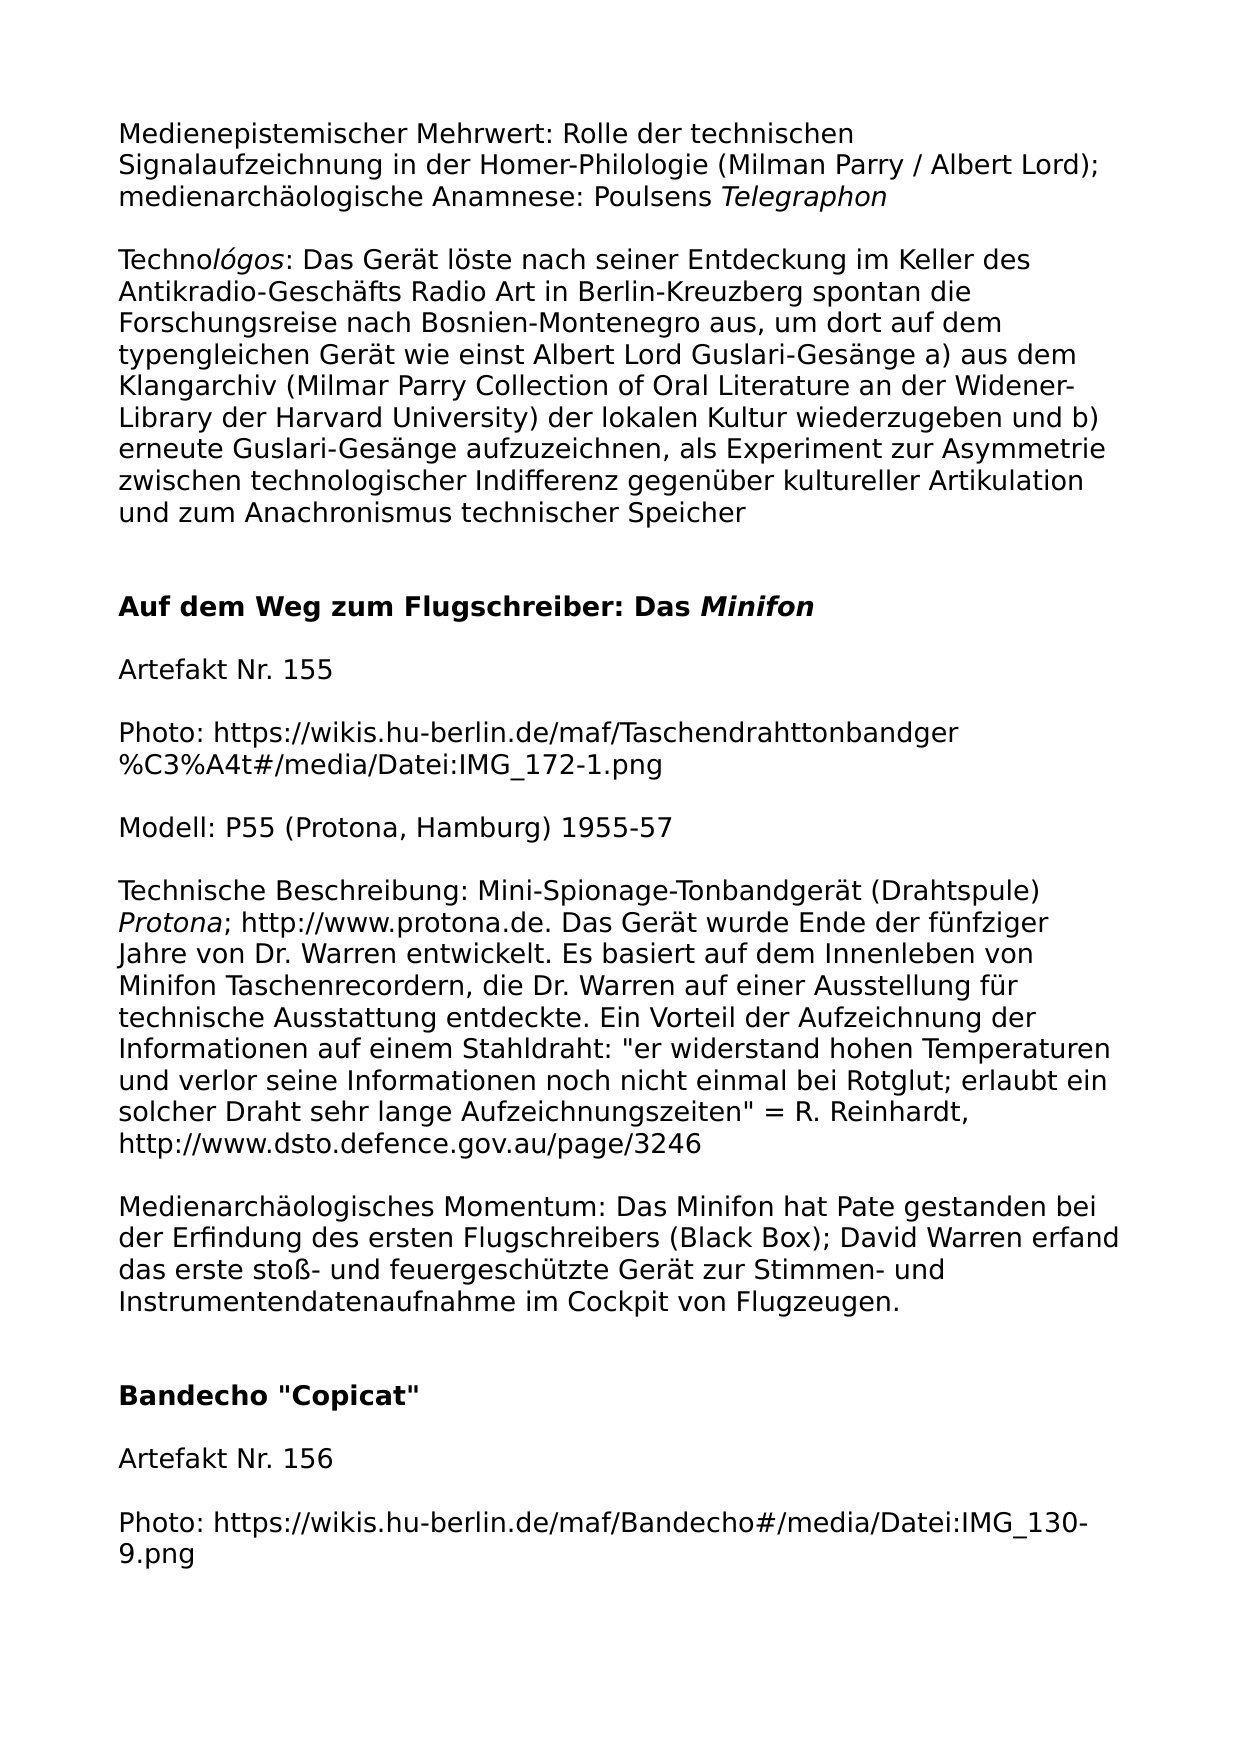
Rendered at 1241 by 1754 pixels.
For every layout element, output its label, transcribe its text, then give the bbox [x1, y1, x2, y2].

text Bandecho "Copicat" [118, 1381, 1122, 1412]
text Medienarchäologisches Momentum: Das Minifon hat Pate gestanden bei der Erfindung des ersten Flugschreibers (Black Box); David Warren erfand das erste stoß- und feuergeschützte Gerät zur Stimmen- und Instrumentendatenaufnahme im Cockpit von Flugzeugen. [118, 1191, 1122, 1317]
text Artefakt Nr. 156 [118, 1444, 1122, 1475]
text Photo: https://wikis.hu-berlin.de/maf/Bandecho#/media/Datei:IMG_130-9.png [118, 1507, 1122, 1570]
text Artefakt Nr. 155 [118, 655, 1122, 686]
text Modell: P55 (Protona, Hamburg) 1955-57 [118, 812, 1122, 844]
text Technische Beschreibung: Mini-Spionage-Tonbandgerät (Drahtspule) Protona; http://www.protona.de. Das Gerät wurde Ende der fünfziger Jahre von Dr. Warren entwickelt. Es basiert auf dem Innenleben von Minifon Taschenrecordern, die Dr. Warren auf einer Ausstellung für technische Ausstattung entdeckte. Ein Vorteil der Aufzeichnung der Informationen auf einem Stahldraht: "er widerstand hohen Temperaturen und verlor seine Informationen noch nicht einmal bei Rotglut; erlaubt ein solcher Draht sehr lange Aufzeichnungszeiten" = R. Reinhardt, http://www.dsto.defence.gov.au/page/3246 [118, 876, 1122, 1160]
text Medienepistemischer Mehrwert: Rolle der technischen Signalaufzeichnung in der Homer-Philologie (Milman Parry / Albert Lord); medienarchäologische Anamnese: Poulsens Telegraphon [118, 118, 1122, 213]
text Auf dem Weg zum Flugschreiber: Das Minifon [118, 592, 1122, 623]
text Technológos: Das Gerät löste nach seiner Entdeckung im Keller des Antikradio-Geschäfts Radio Art in Berlin-Kreuzberg spontan die Forschungsreise nach Bosnien-Montenegro aus, um dort auf dem typengleichen Gerät wie einst Albert Lord Guslari-Gesänge a) aus dem Klangarchiv (Milmar Parry Collection of Oral Literature an der Widener-Library der Harvard University) der lokalen Kultur wiederzugeben und b) erneute Guslari-Gesänge aufzuzeichnen, als Experiment zur Asymmetrie zwischen technologischer Indifferenz gegenüber kultureller Artikulation und zum Anachronismus technischer Speicher [118, 244, 1122, 528]
text Photo: https://wikis.hu-berlin.de/maf/Taschendrahttonbandger%C3%A4t#/media/Datei:IMG_172-1.png [118, 718, 1122, 781]
